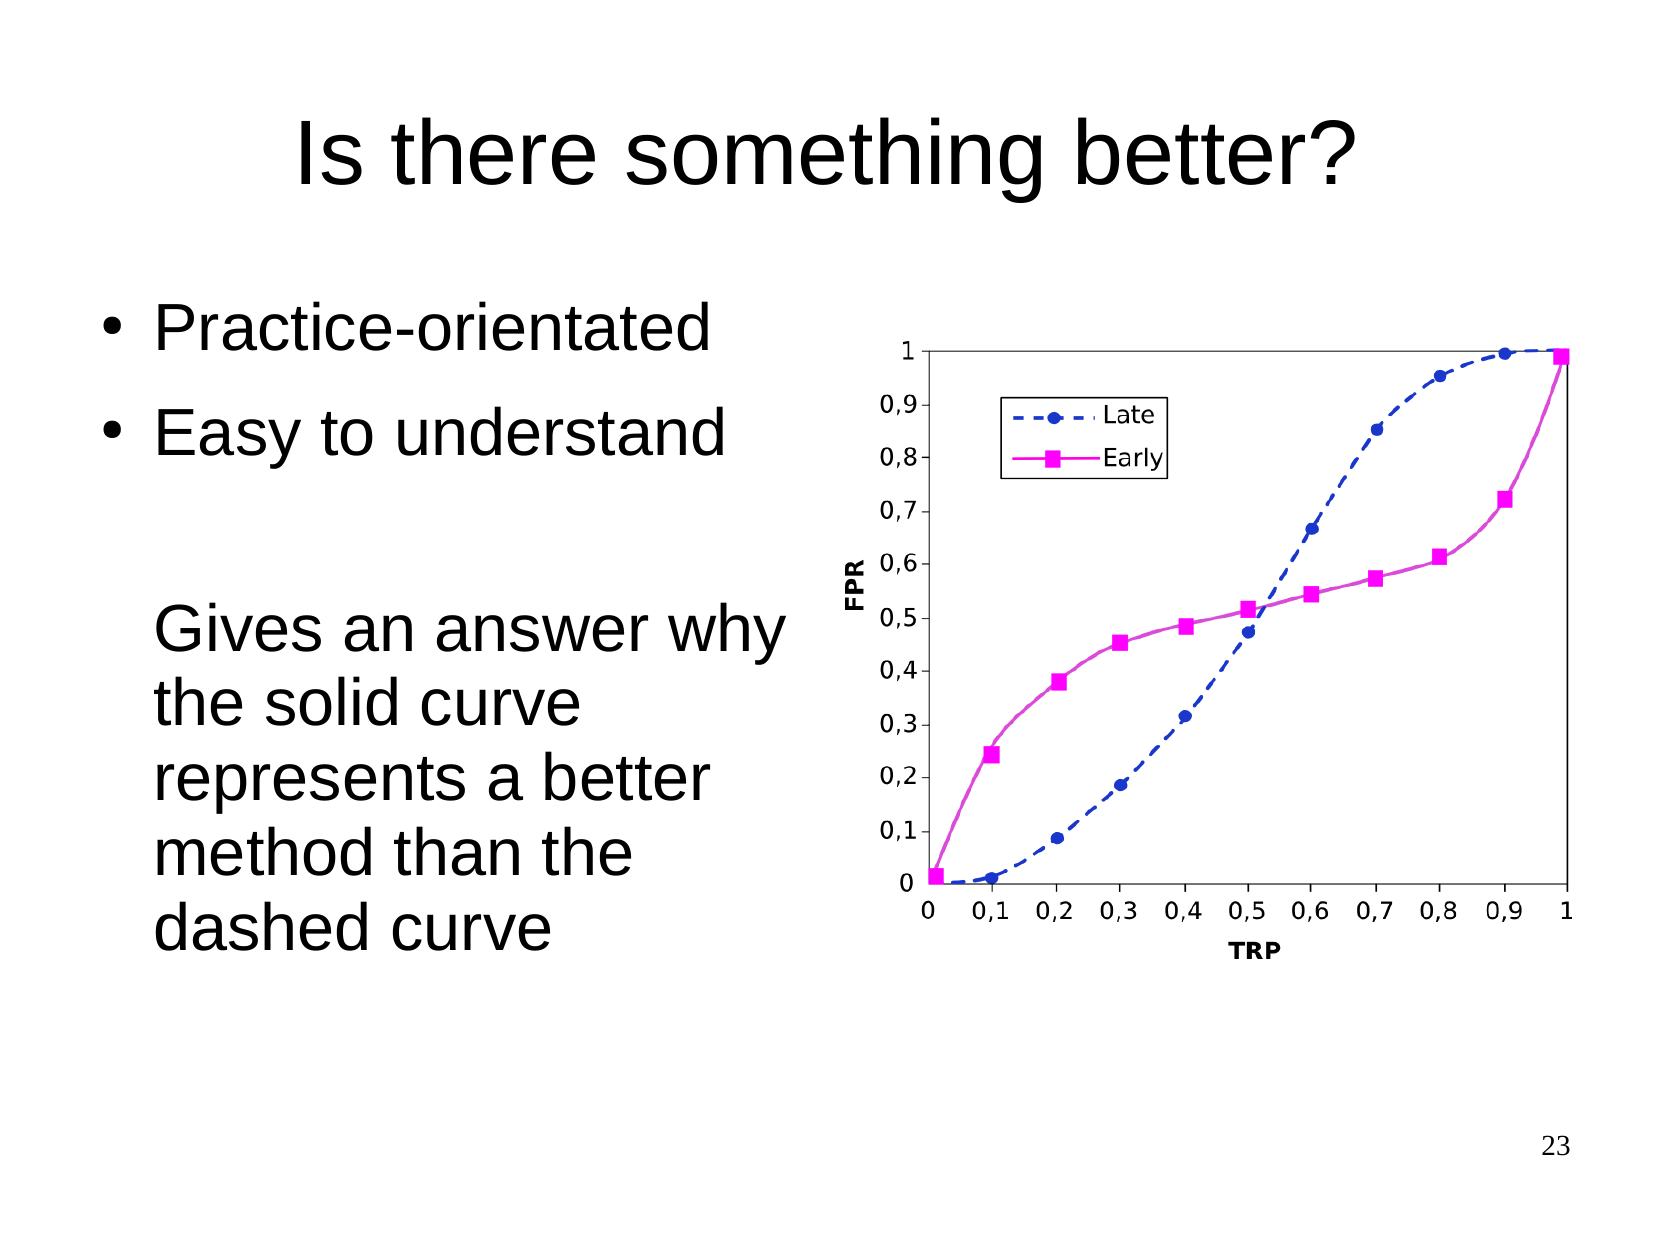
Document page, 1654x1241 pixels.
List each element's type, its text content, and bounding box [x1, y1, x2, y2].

list Practice-orientated Easy to understand [82, 290, 809, 634]
list Gives an answer why the solid curve represents a better method than the dashed curve [153, 590, 815, 969]
picture [845, 341, 1572, 959]
title Is there something better? [82, 49, 1571, 257]
